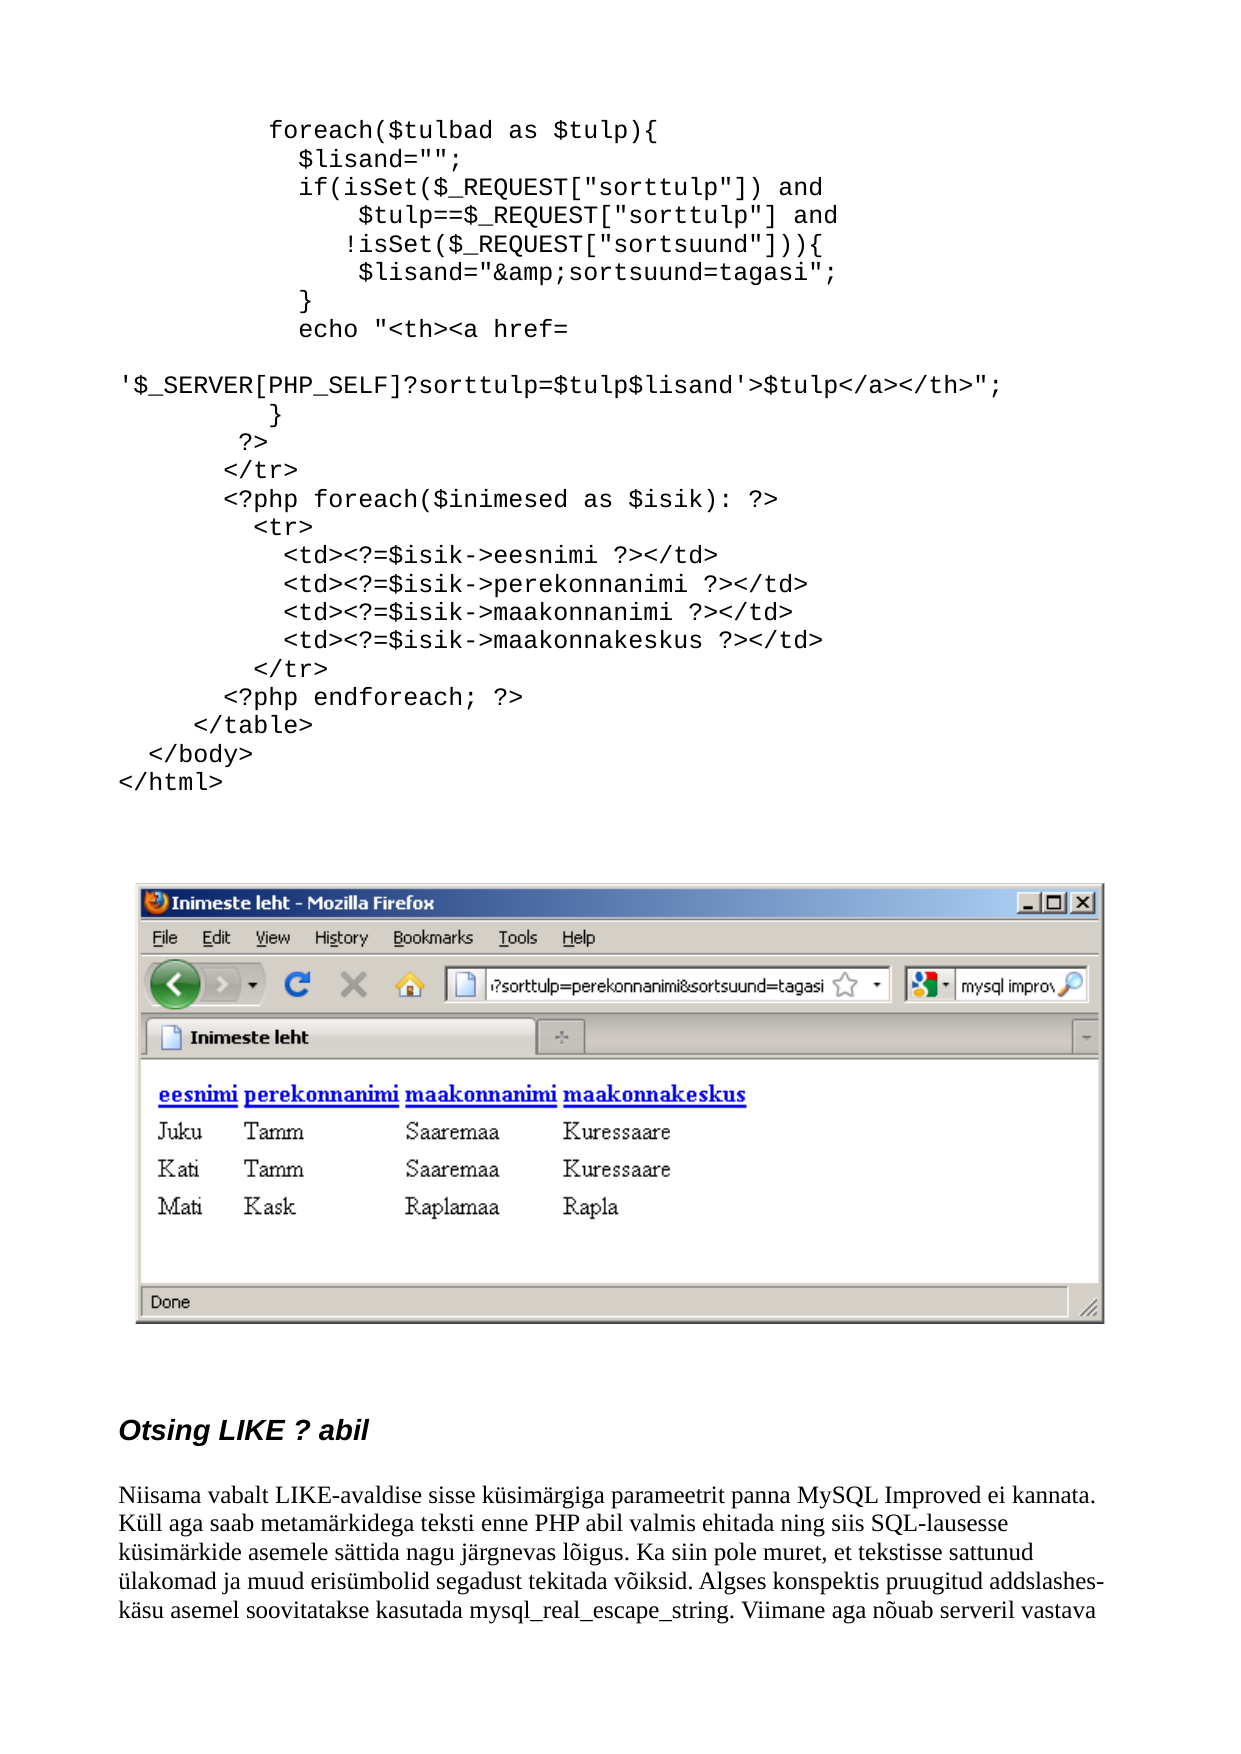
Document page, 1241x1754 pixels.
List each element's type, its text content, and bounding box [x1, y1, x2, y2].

text <td><?=$isik->maakonnanimi ?></td> [118, 600, 1122, 628]
text } [118, 288, 1122, 316]
text foreach($tulbad as $tulp){ [118, 118, 1122, 146]
text if(isSet($_REQUEST["sorttulp"]) and [118, 175, 1122, 203]
text } [118, 401, 1122, 430]
text Niisama vabalt LIKE-avaldise sisse küsimärgiga parameetrit panna MySQL Improved ei kannata. Küll aga saab metamärkidega teksti enne PHP abil valmis ehitada ning siis SQL-lausesse küsimärkide asemele sättida nagu järgnevas lõigus. Ka siin pole muret, et tekstisse sattunud ülakomad ja muud erisümbolid segadust tekitada võiksid. Algses konspektis pruugitud addslashes-käsu asemel soovitatakse kasutada mysql_real_escape_string. Viimane aga nõuab serveril vastava [118, 1480, 1122, 1623]
text <td><?=$isik->maakonnakeskus ?></td> [118, 628, 1122, 656]
text <tr> [118, 515, 1122, 543]
text echo "<th><a href= [118, 316, 1122, 345]
text </body> [118, 741, 1122, 770]
subtitle Otsing LIKE ? abil [118, 1412, 1122, 1446]
text </html> [118, 770, 1122, 798]
text </tr> [118, 656, 1122, 685]
text $tulp==$_REQUEST["sorttulp"] and [118, 203, 1122, 231]
text $lisand=""; [118, 146, 1122, 175]
text $lisand="&amp;sortsuund=tagasi"; [118, 260, 1122, 288]
text </tr> [118, 458, 1122, 486]
picture [135, 883, 1105, 1324]
text <?php endforeach; ?> [118, 685, 1122, 713]
text </table> [118, 713, 1122, 741]
text <td><?=$isik->eesnimi ?></td> [118, 543, 1122, 571]
text <td><?=$isik->perekonnanimi ?></td> [118, 571, 1122, 600]
text !isSet($_REQUEST["sortsuund"])){ [118, 231, 1122, 260]
text '$_SERVER[PHP_SELF]?sorttulp=$tulp$lisand'>$tulp</a></th>"; [118, 345, 1122, 401]
text ?> [118, 430, 1122, 458]
text <?php foreach($inimesed as $isik): ?> [118, 486, 1122, 515]
